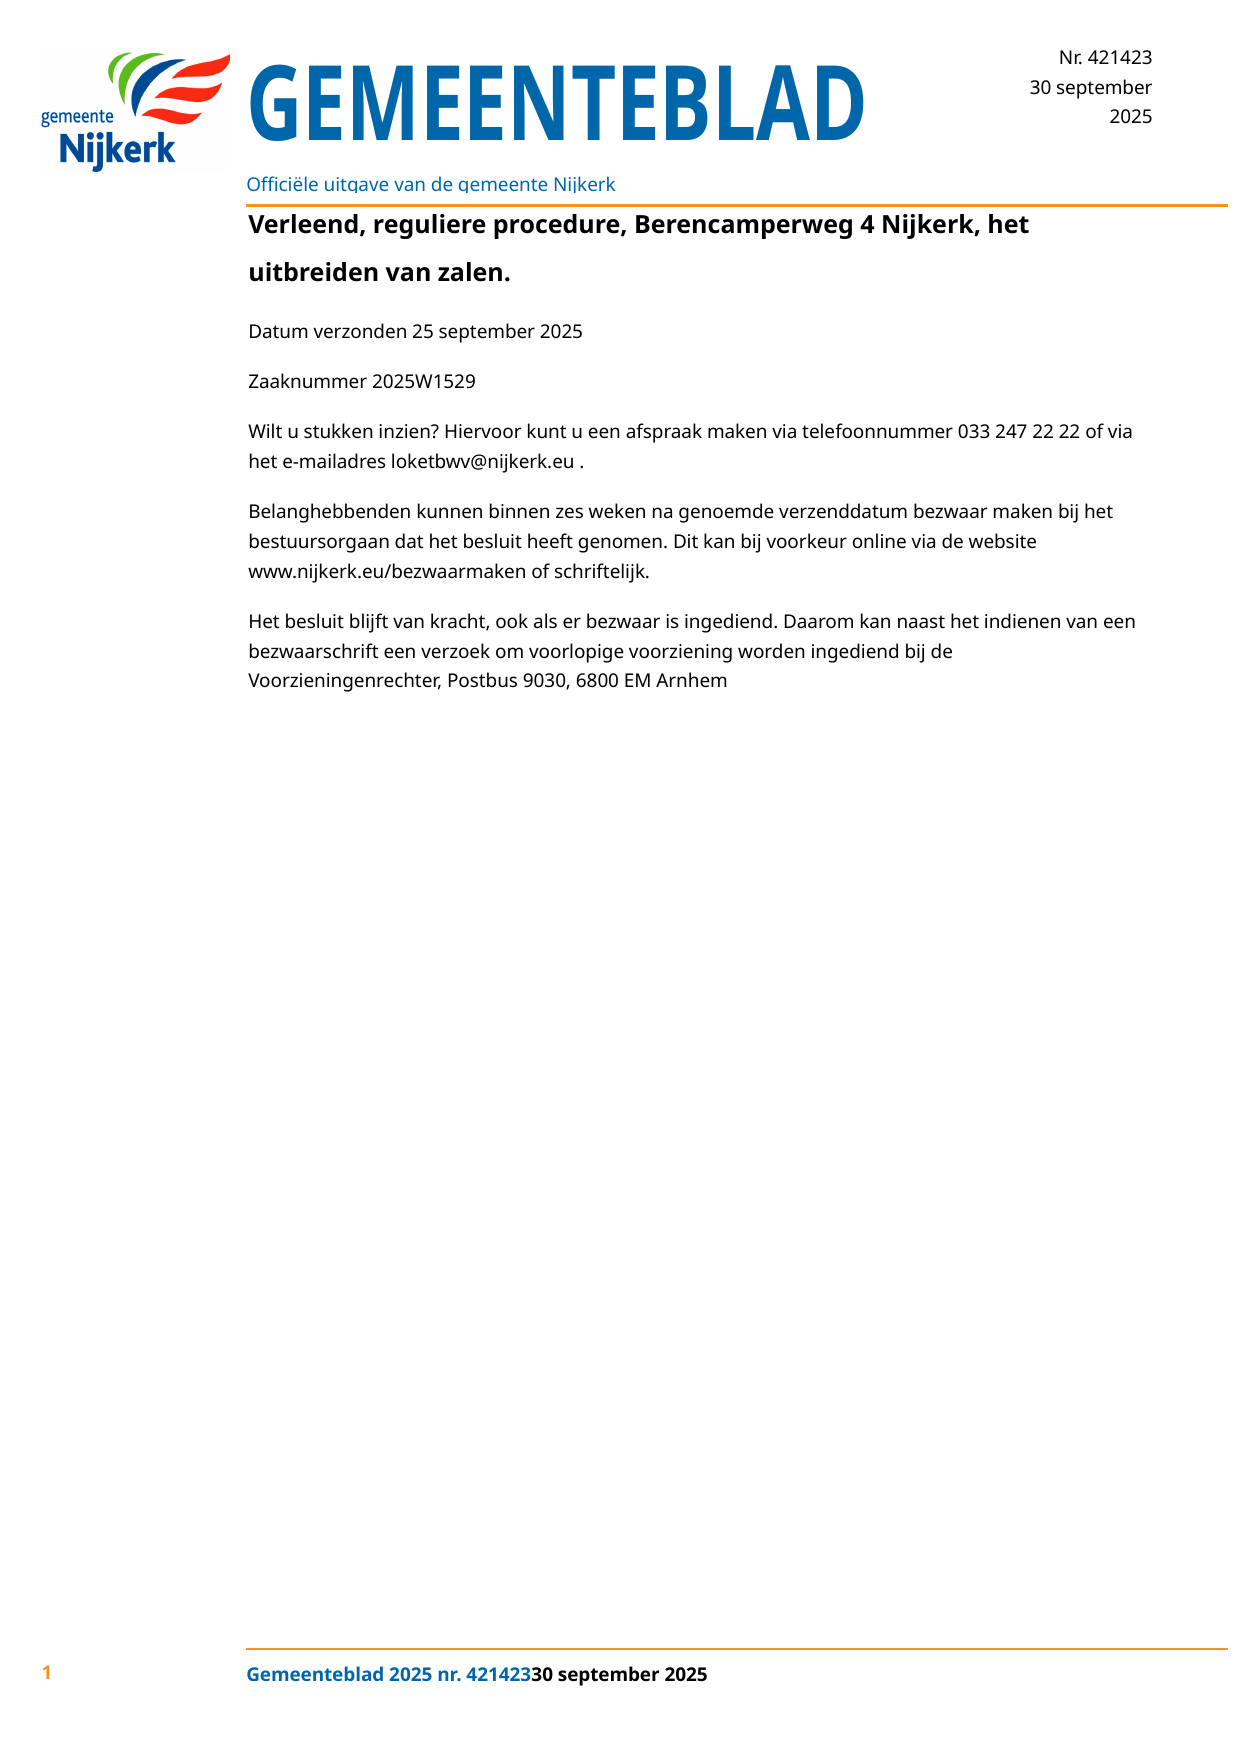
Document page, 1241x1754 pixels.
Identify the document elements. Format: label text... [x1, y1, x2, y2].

text Zaaknummer 2025W1529 [248, 368, 1152, 394]
text Wilt u stukken inzien? Hiervoor kunt u een afspraak maken via telefoonnummer 033 247 22 22 of via het e-mailadres loketbwv@nijkerk.eu . [248, 419, 1152, 474]
text Verleend, reguliere procedure, Berencamperweg 4 Nijkerk, het uitbreiden van zalen. [248, 207, 1152, 288]
text Datum verzonden 25 september 2025 [248, 318, 1152, 344]
text Belanghebbenden kunnen binnen zes weken na genoemde verzenddatum bezwaar maken bij het bestuursorgaan dat het besluit heeft genomen. Dit kan bij voorkeur online via de website www.nijkerk.eu/bezwaarmaken of schriftelijk. [248, 499, 1152, 584]
picture [41, 47, 231, 172]
text Het besluit blijft van kracht, ook als er bezwaar is ingediend. Daarom kan naast het indienen van een bezwaarschrift een verzoek om voorlopige voorziening worden ingediend bij de Voorzieningenrechter, Postbus 9030, 6800 EM Arnhem [248, 608, 1152, 693]
